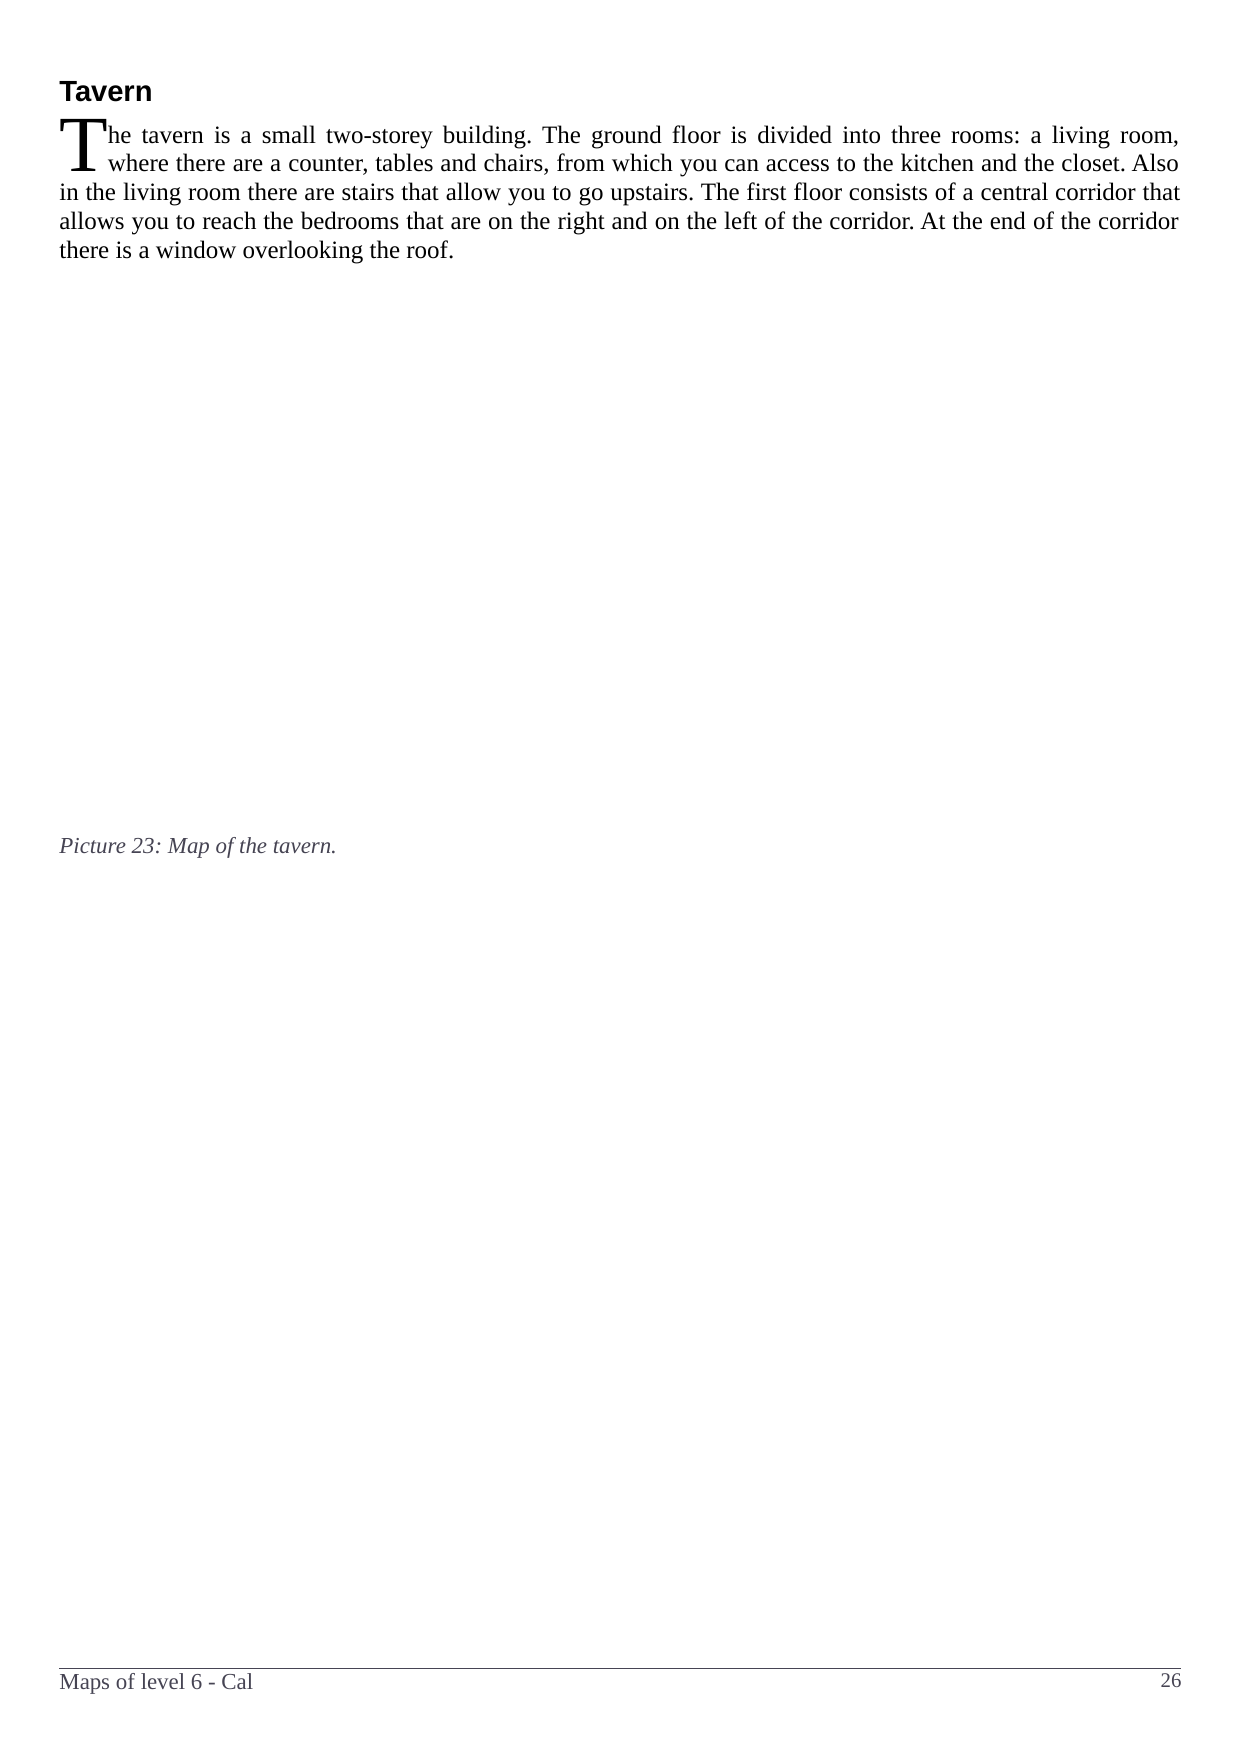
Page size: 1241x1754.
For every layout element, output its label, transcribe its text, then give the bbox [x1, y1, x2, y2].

text The tavern is a small two-storey building. The ground floor is divided into three rooms: a living room, where there are a counter, tables and chairs, from which you can access to the kitchen and the closet. Also in the living room there are stairs that allow you to go upstairs. The first floor consists of a central corridor that allows you to reach the bedrooms that are on the right and on the left of the corridor. At the end of the corridor there is a window overlooking the roof. [59, 120, 1181, 263]
subtitle Tavern [59, 74, 1181, 107]
text Picture 23: Map of the tavern. [59, 282, 1181, 858]
